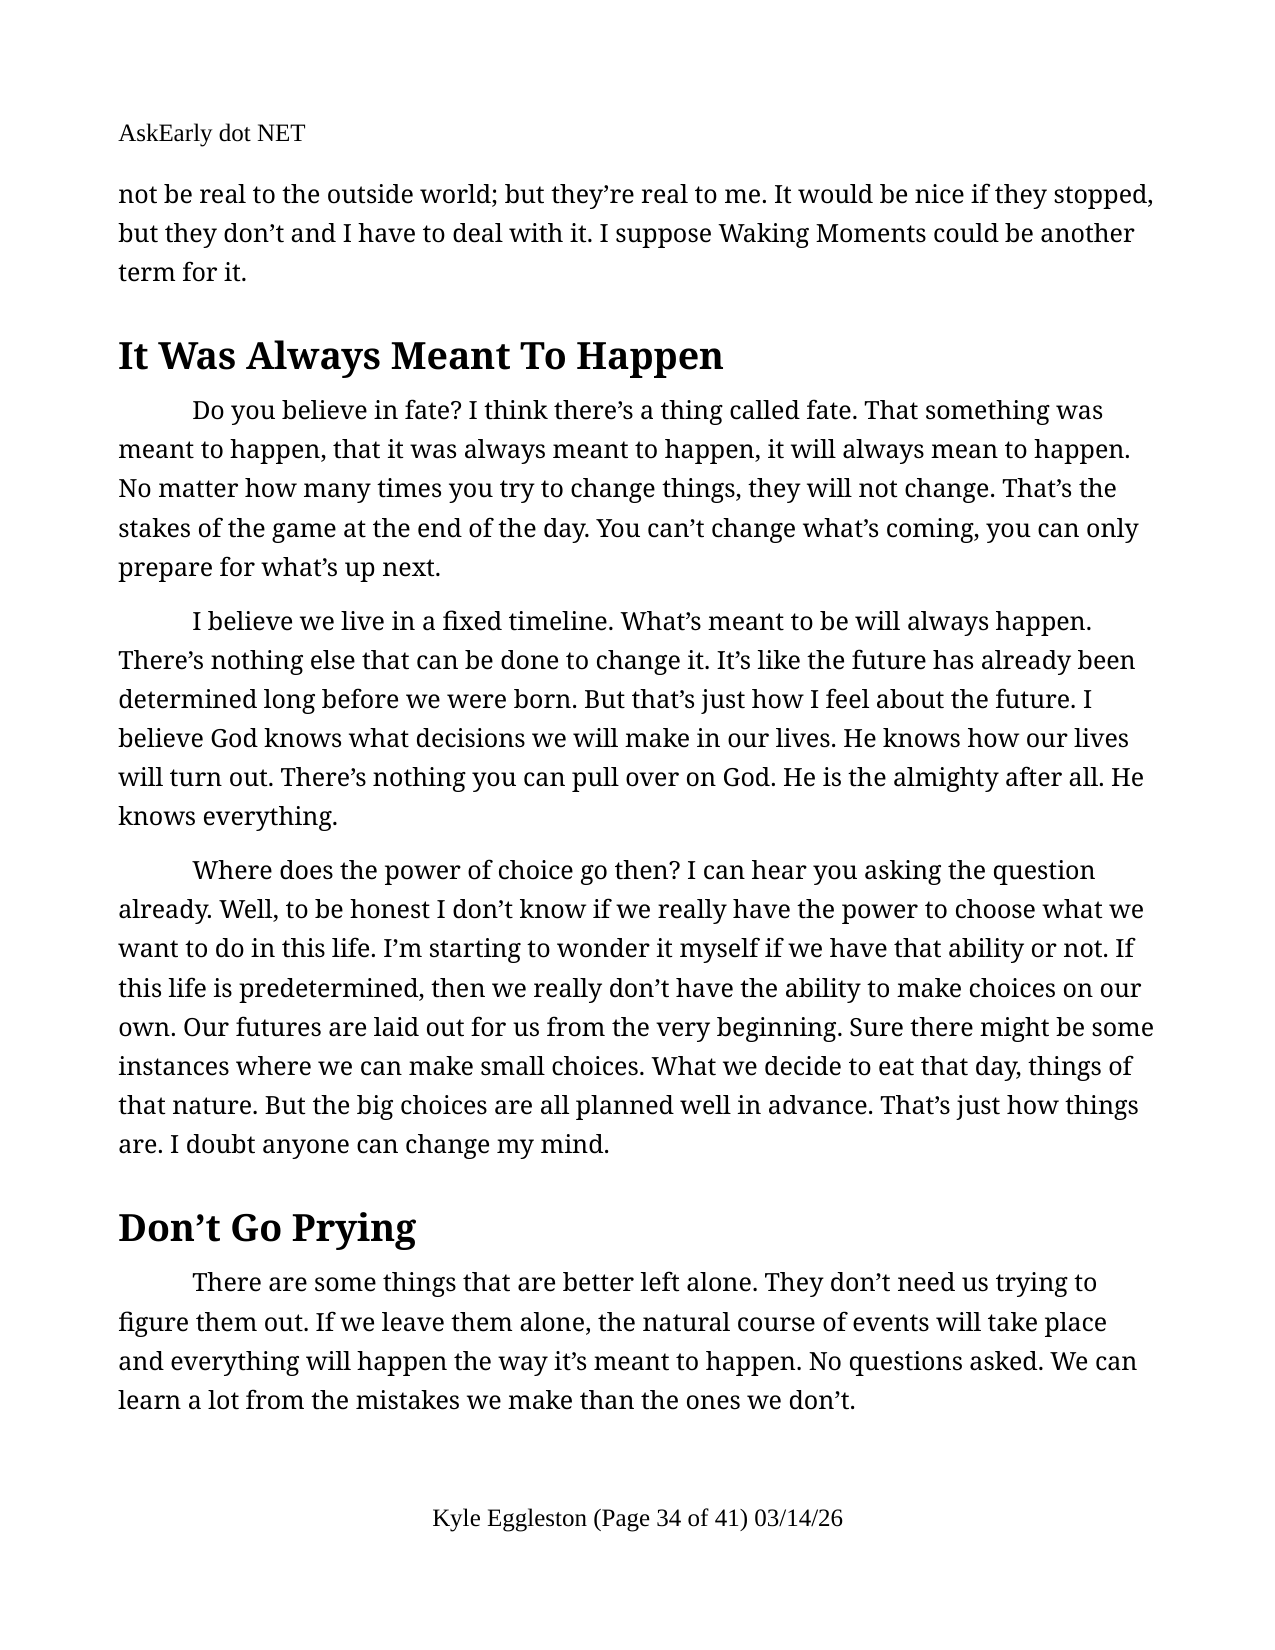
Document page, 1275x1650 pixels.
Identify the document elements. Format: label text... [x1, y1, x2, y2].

subtitle Don’t Go Prying [118, 1202, 1157, 1253]
text not be real to the outside world; but they’re real to me. It would be nice if they stopped, but they don’t and I have to deal with it. I suppose Waking Moments could be another term for it. [118, 176, 1157, 289]
text Where does the power of choice go then? I can hear you asking the question already. Well, to be honest I don’t know if we really have the power to choose what we want to do in this life. I’m starting to wonder it myself if we have that ability or not. If this life is predetermined, then we really don’t have the ability to make choices on our own. Our futures are laid out for us from the very beginning. Sure there might be some instances where we can make small choices. What we decide to eat that day, things of that nature. But the big choices are all planned well in advance. That’s just how things are. I doubt anyone can change my mind. [118, 853, 1157, 1161]
text Do you believe in fate? I think there’s a thing called fate. That something was meant to happen, that it was always meant to happen, it will always mean to happen. No matter how many times you try to change things, they will not change. That’s the stakes of the game at the end of the day. You can’t change what’s coming, you can only prepare for what’s up next. [118, 393, 1157, 583]
subtitle It Was Always Meant To Happen [118, 329, 1157, 380]
text I believe we live in a fixed timeline. What’s meant to be will always happen. There’s nothing else that can be done to change it. It’s like the future has already been determined long before we were born. But that’s just how I feel about the future. I believe God knows what decisions we will make in our lives. He knows how our lives will turn out. There’s nothing you can pull over on God. He is the almighty after all. He knows everything. [118, 603, 1157, 833]
text There are some things that are better left alone. They don’t need us trying to figure them out. If we leave them alone, the natural course of events will take place and everything will happen the way it’s meant to happen. No questions asked. We can learn a lot from the mistakes we make than the ones we don’t. [118, 1265, 1157, 1417]
